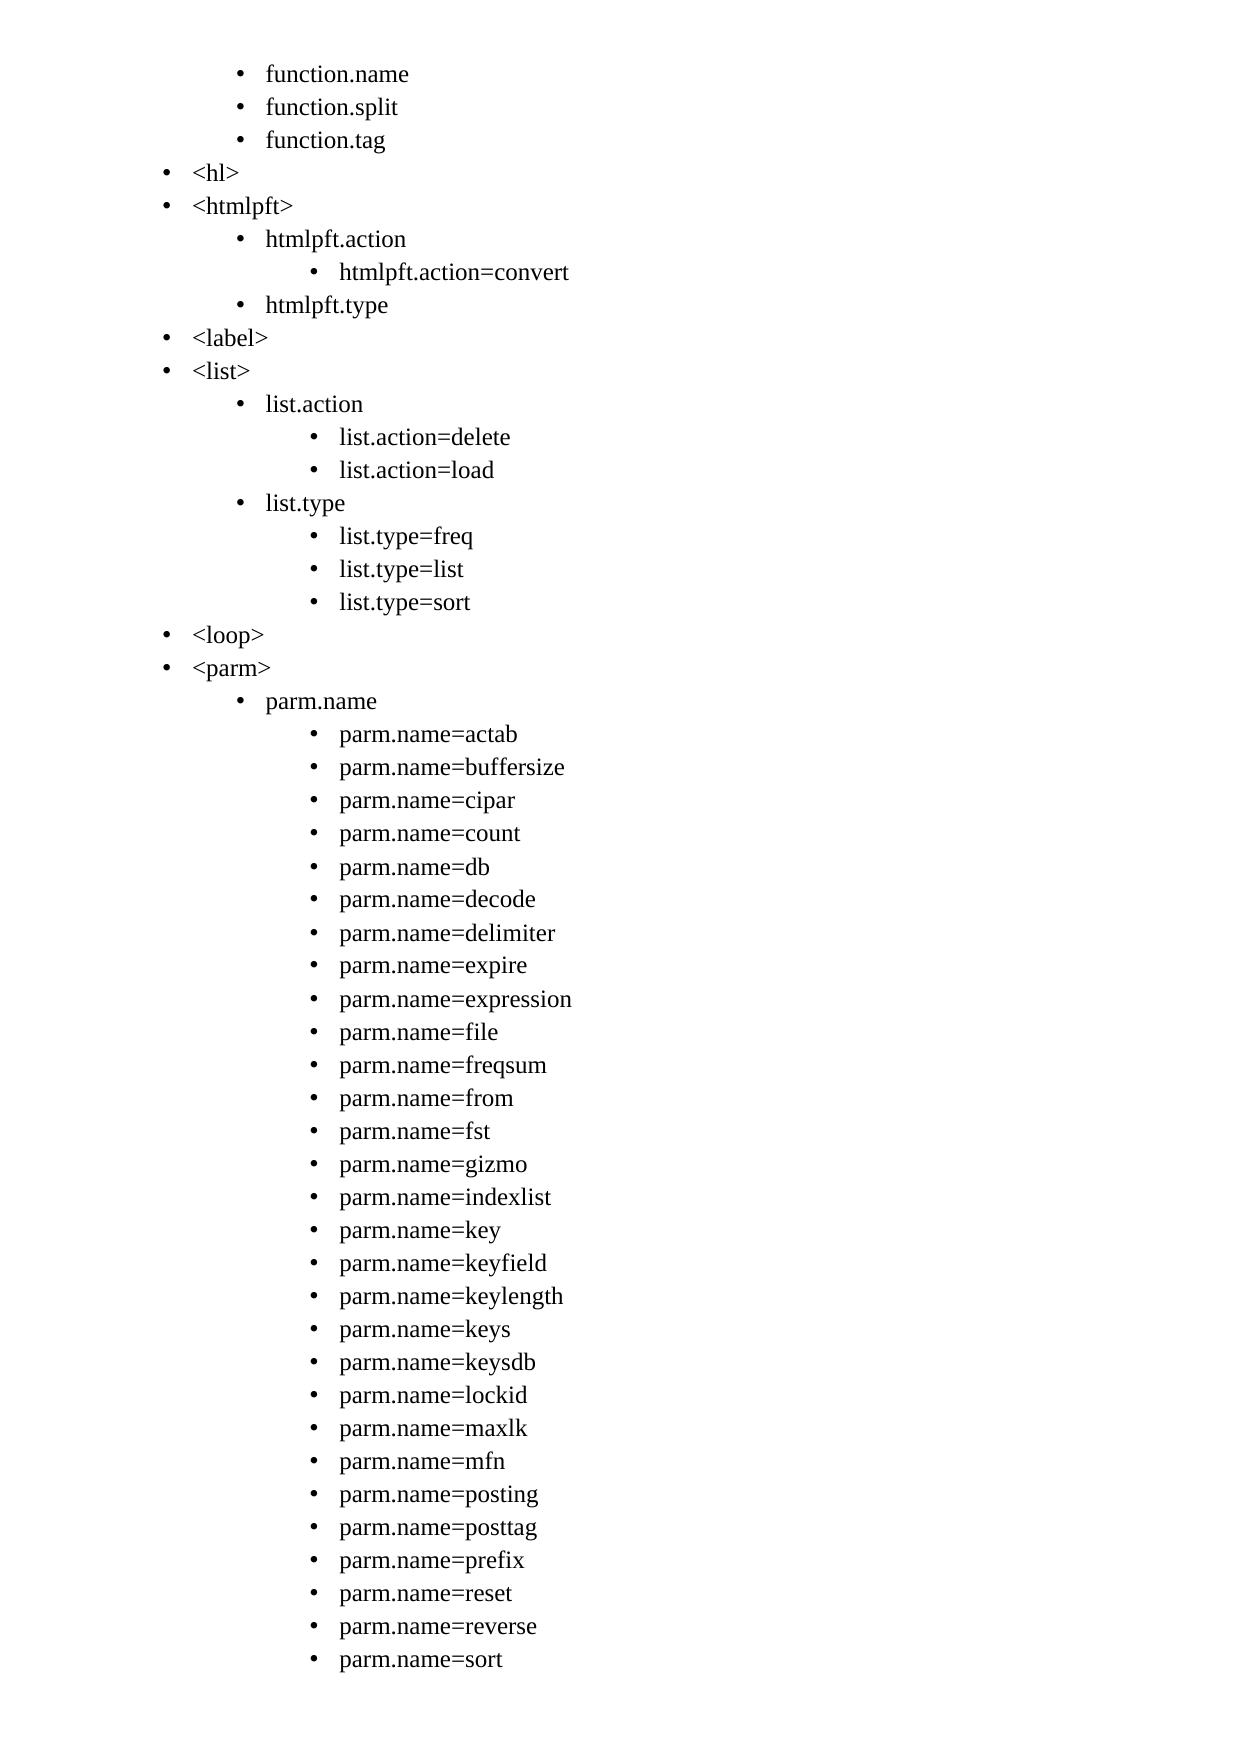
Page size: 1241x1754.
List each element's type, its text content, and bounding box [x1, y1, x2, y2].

list function.tag [236, 125, 1181, 154]
list parm.name=buffersize [309, 752, 1181, 781]
list parm.name=keylength [309, 1281, 1181, 1309]
list parm.name=actab [309, 719, 1181, 748]
list <label> [162, 323, 1181, 352]
list function.split [236, 92, 1181, 121]
list parm.name=reset [309, 1578, 1181, 1607]
list htmlpft.action [236, 224, 1181, 253]
list parm.name=key [309, 1215, 1181, 1243]
list parm.name=db [309, 852, 1181, 880]
list parm.name=sort [309, 1644, 1181, 1673]
list parm.name=indexlist [309, 1182, 1181, 1211]
list parm.name=cipar [309, 786, 1181, 814]
list parm.name=decode [309, 884, 1181, 913]
list list.action=load [309, 455, 1181, 484]
list htmlpft.type [236, 290, 1181, 319]
list parm.name=keysdb [309, 1347, 1181, 1376]
list parm.name=keyfield [309, 1248, 1181, 1277]
list list.type [236, 488, 1181, 517]
list htmlpft.action=convert [309, 257, 1181, 286]
list parm.name=keys [309, 1314, 1181, 1343]
list parm.name=reverse [309, 1611, 1181, 1640]
list list.type=list [309, 554, 1181, 583]
list parm.name=maxlk [309, 1413, 1181, 1442]
list parm.name=delimiter [309, 918, 1181, 946]
list parm.name=gizmo [309, 1149, 1181, 1177]
list <hl> [162, 158, 1181, 187]
list <htmlpft> [162, 191, 1181, 220]
list list.action=delete [309, 422, 1181, 451]
list list.type=freq [309, 521, 1181, 550]
list list.type=sort [309, 587, 1181, 616]
list parm.name=expire [309, 951, 1181, 979]
list list.action [236, 389, 1181, 418]
list <loop> [162, 620, 1181, 649]
list parm.name=posting [309, 1479, 1181, 1508]
list <list> [162, 356, 1181, 385]
list parm.name=freqsum [309, 1050, 1181, 1078]
list parm.name=file [309, 1017, 1181, 1045]
list parm.name=lockid [309, 1380, 1181, 1409]
list parm.name=mfn [309, 1446, 1181, 1475]
list parm.name=expression [309, 984, 1181, 1012]
list function.name [236, 59, 1181, 88]
list parm.name=from [309, 1083, 1181, 1111]
list parm.name=prefix [309, 1545, 1181, 1574]
list parm.name [236, 686, 1181, 715]
list parm.name=fst [309, 1116, 1181, 1144]
list <parm> [162, 653, 1181, 682]
list parm.name=posttag [309, 1512, 1181, 1541]
list parm.name=count [309, 818, 1181, 847]
